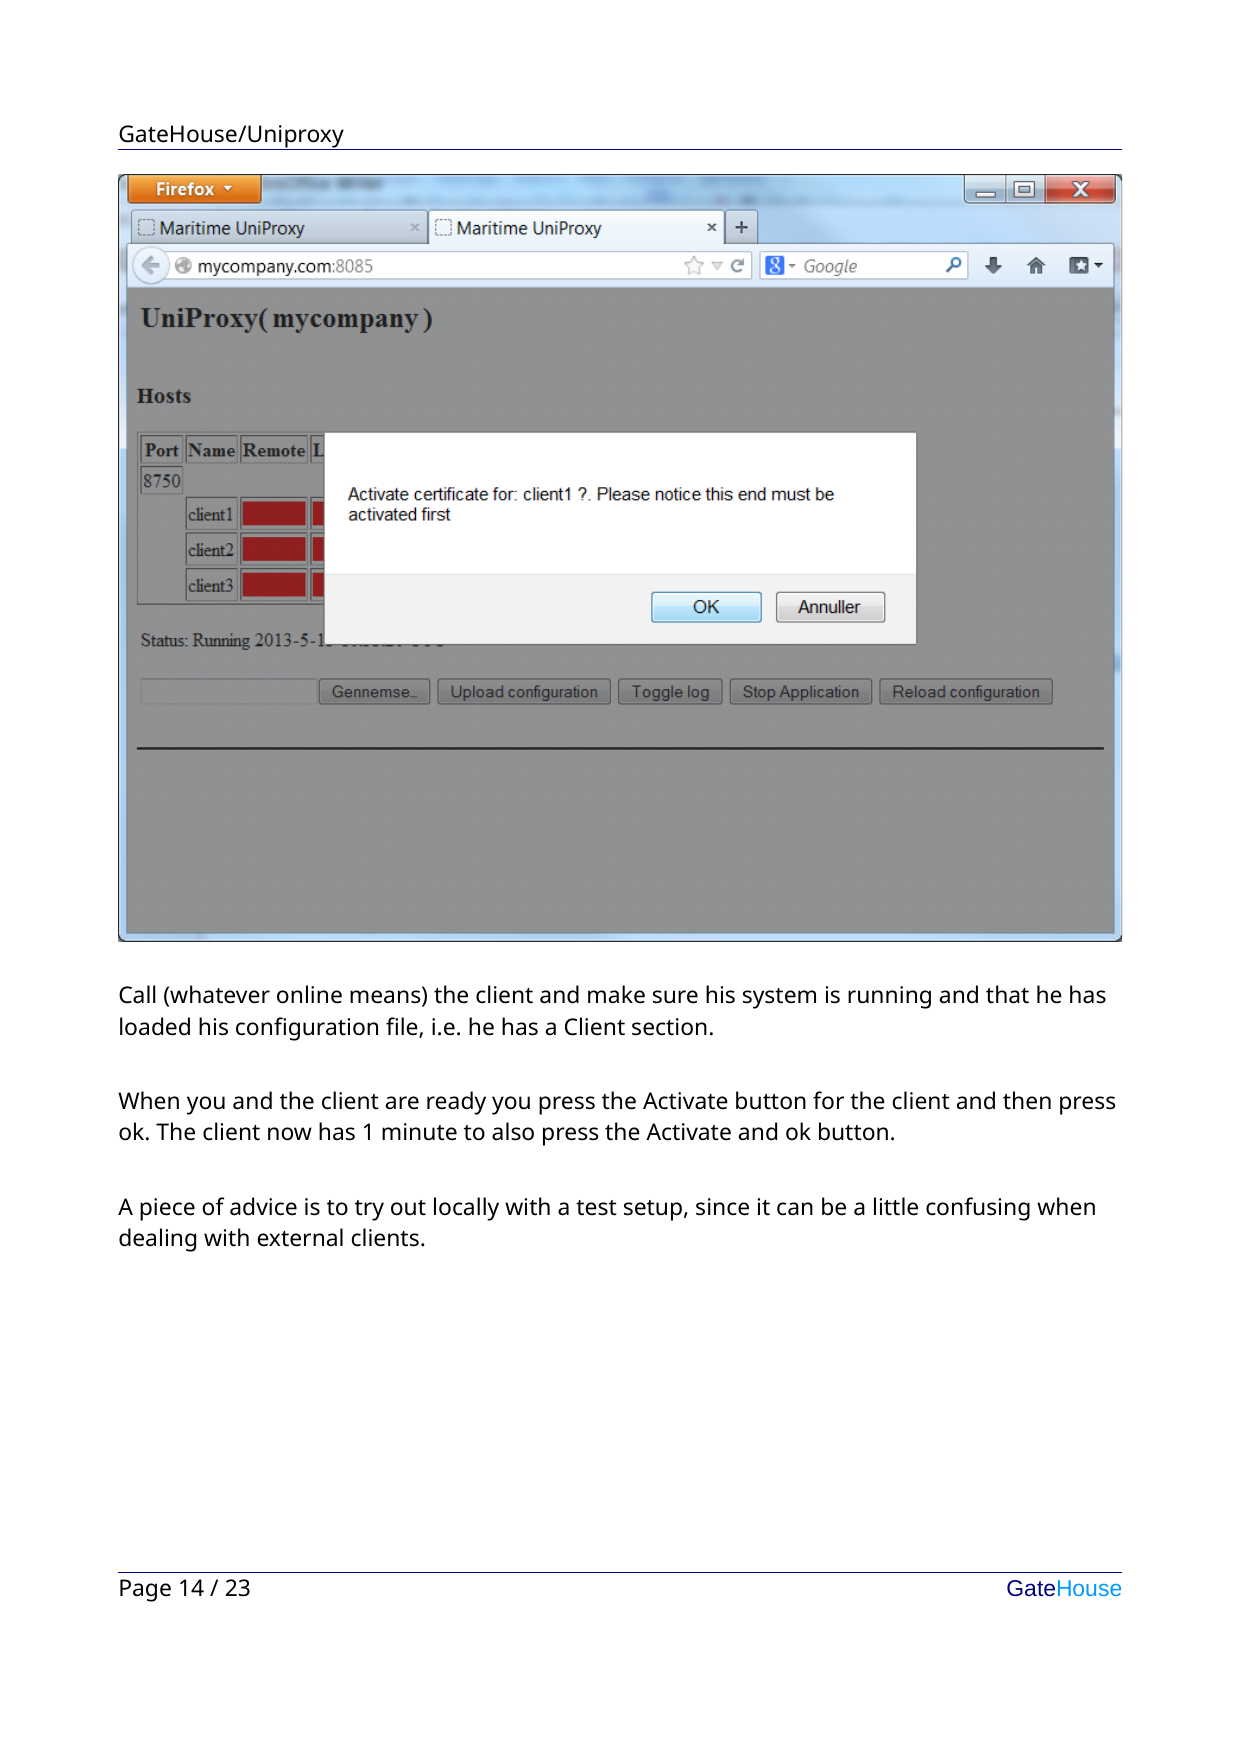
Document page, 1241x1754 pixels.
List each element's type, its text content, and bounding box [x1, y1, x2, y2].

text Call (whatever online means) the client and make sure his system is running and that he has loaded his configuration file, i.e. he has a Client section. [118, 979, 1122, 1042]
picture [118, 174, 1123, 942]
text When you and the client are ready you press the Activate button for the client and then press ok. The client now has 1 minute to also press the Activate and ok button. [118, 1085, 1122, 1147]
text A piece of advice is to try out locally with a test setup, since it can be a little confusing when dealing with external clients. [118, 1190, 1122, 1253]
